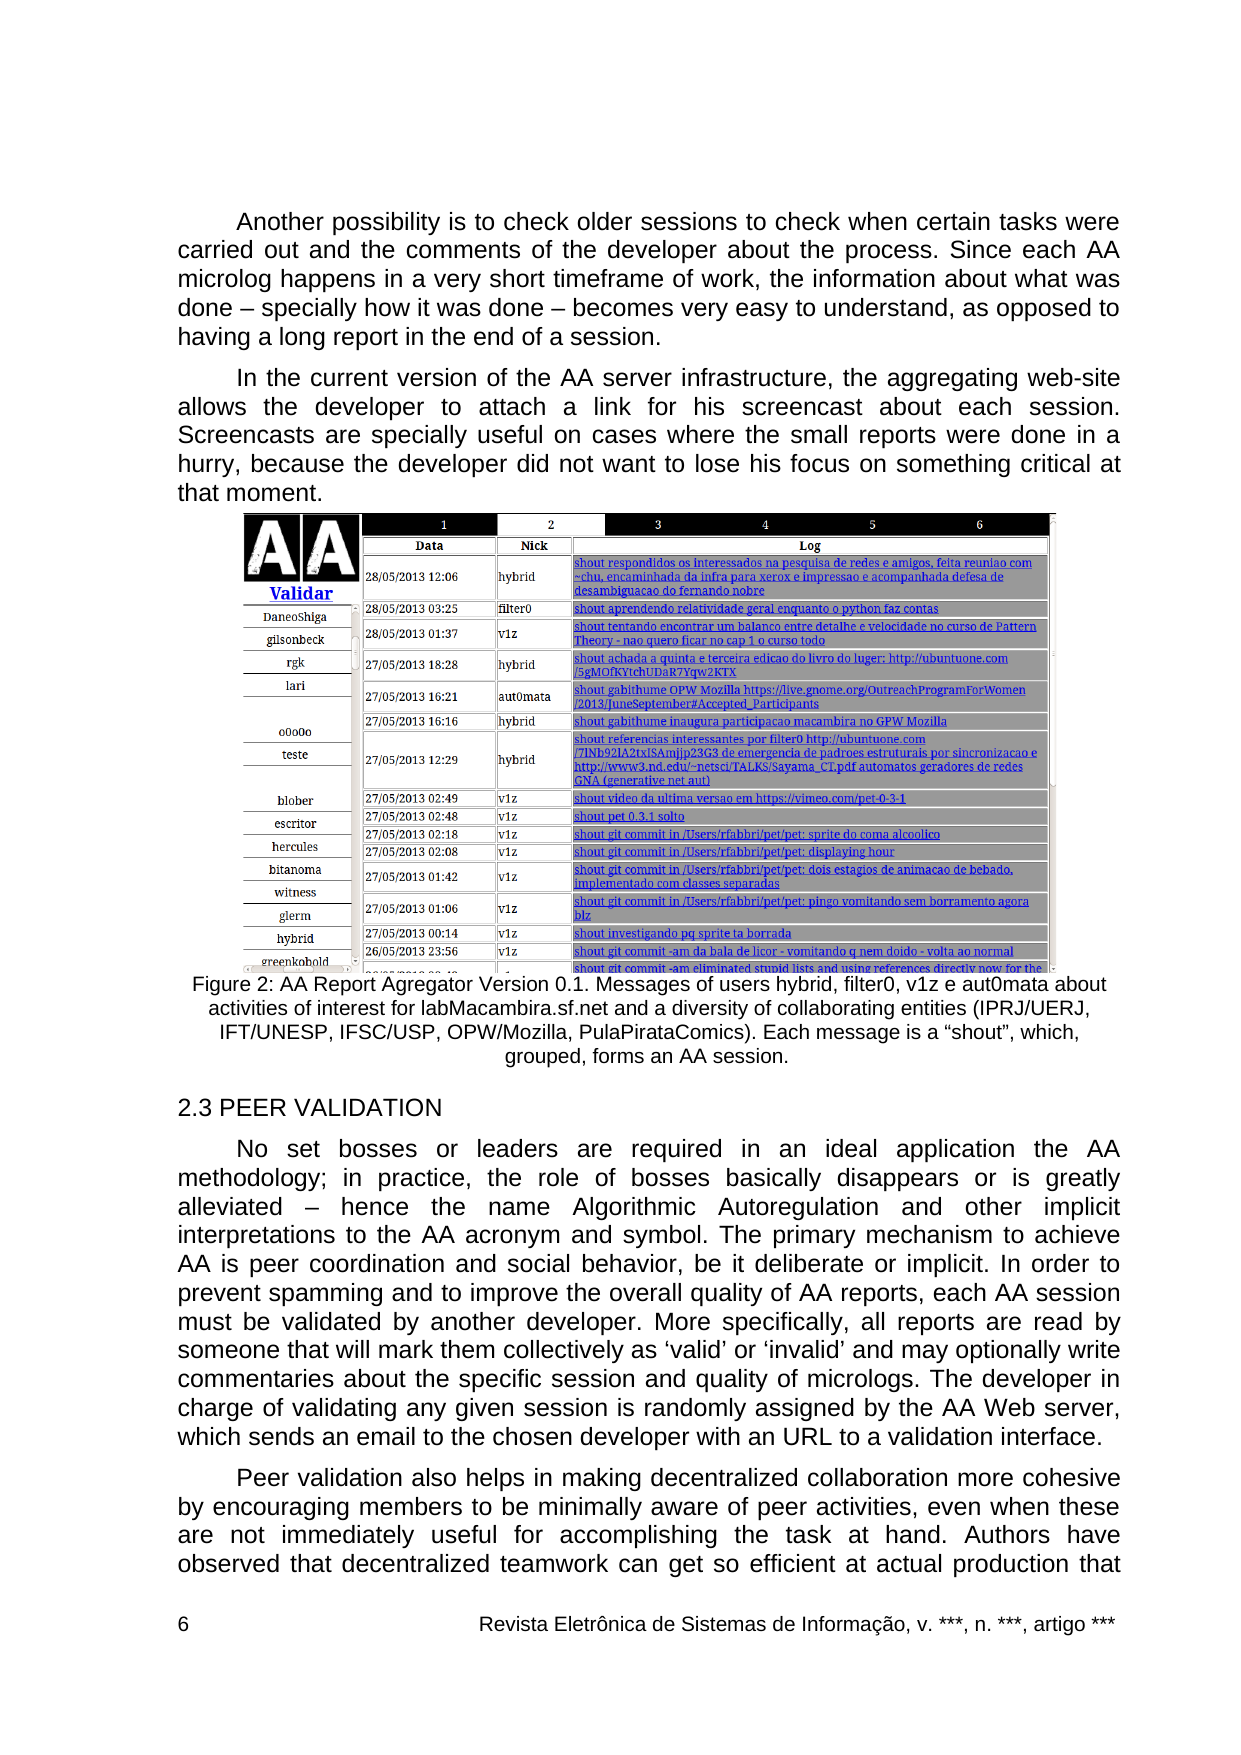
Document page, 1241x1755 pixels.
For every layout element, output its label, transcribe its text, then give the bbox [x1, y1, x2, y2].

text Peer validation also helps in making decentralized collaboration more cohesive by encouraging members to be minimally aware of peer activities, even when these are not immediately useful for accomplishing the task at hand. Authors have observed that decentralized teamwork can get so efficient at actual production that [177, 1463, 1122, 1578]
text Figure 2: AA Report Agregator Version 0.1. Messages of users hybrid, filter0, v1z e aut0mata about activities of interest for labMacambira.sf.net and a diversity of collaborating entities (IPRJ/UERJ, IFT/UNESP, IFSC/USP, OPW/Mozilla, PulaPirataComics). Each message is a “shout”, which, grouped, forms an AA session. [177, 973, 1122, 1068]
text Another possibility is to check older sessions to check when certain tasks were carried out and the comments of the developer about the process. Since each AA microlog happens in a very short timeframe of work, the information about what was done – specially how it was done – becomes very easy to understand, as opposed to having a long report in the end of a session. [177, 207, 1122, 350]
text No set bosses or leaders are required in an ideal application the AA methodology; in practice, the role of bosses basically disappears or is greatly alleviated – hence the name Algorithmic Autoregulation and other implicit interpretations to the AA acronym and symbol. The primary mechanism to achieve AA is peer coordination and social behavior, be it deliberate or implicit. In order to prevent spamming and to improve the overall quality of AA reports, each AA session must be validated by another developer. More specifically, all reports are read by someone that will mark them collectively as ‘valid’ or ‘invalid’ and may optionally write commentaries about the specific session and quality of micrologs. The developer in charge of validating any given session is randomly assigned by the AA Web server, which sends an email to the chosen developer with an URL to a validation interface. [177, 1134, 1122, 1451]
text In the current version of the AA server infrastructure, the aggregating web-site allows the developer to attach a link for his screencast about each session. Screencasts are specially useful on cases where the small reports were done in a hurry, because the developer did not want to lose his focus on something critical at that moment. [177, 363, 1122, 507]
subtitle 2.3 PEER VALIDATION [177, 1093, 1122, 1122]
picture [243, 513, 1057, 973]
